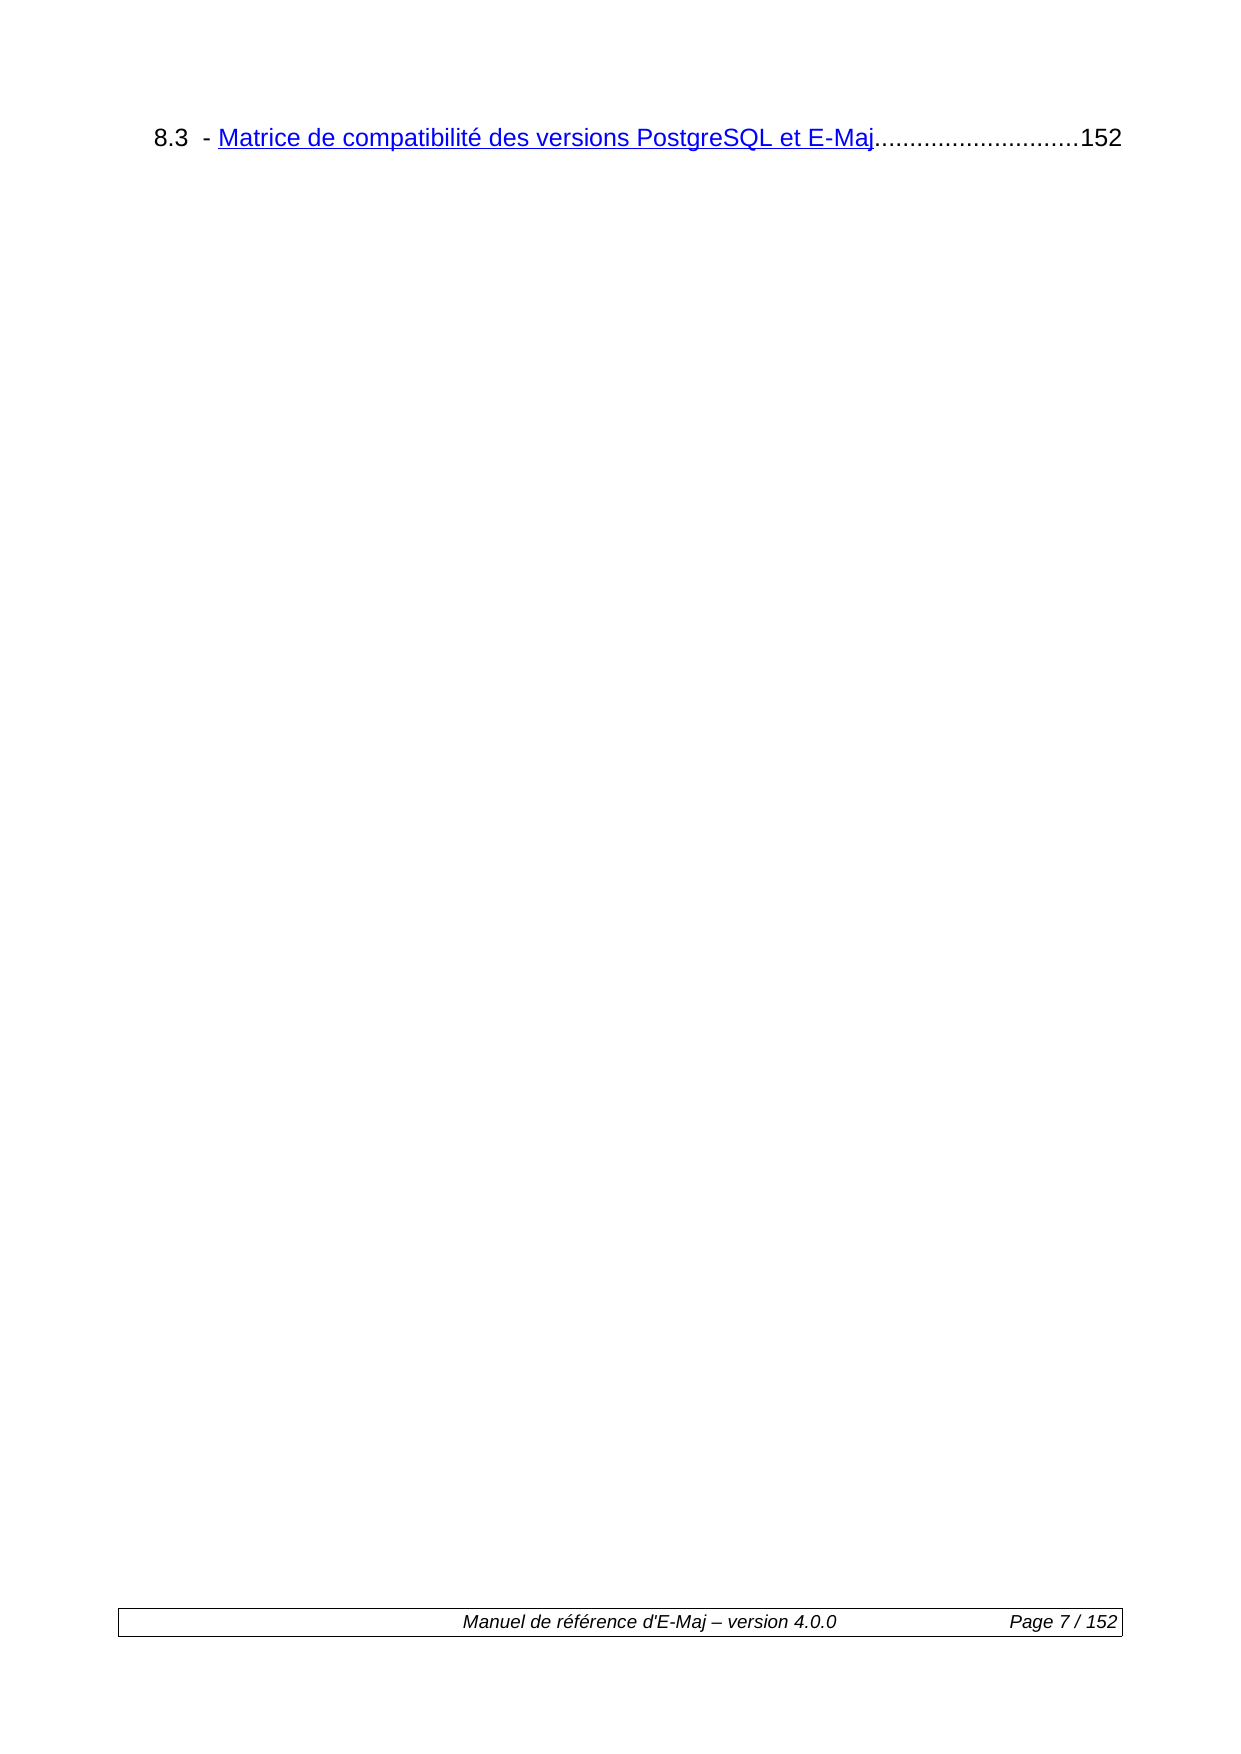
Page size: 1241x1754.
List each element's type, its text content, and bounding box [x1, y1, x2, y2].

text 8.3 - Matrice de compatibilité des versions PostgreSQL et E‑Maj 152 [118, 118, 1122, 153]
